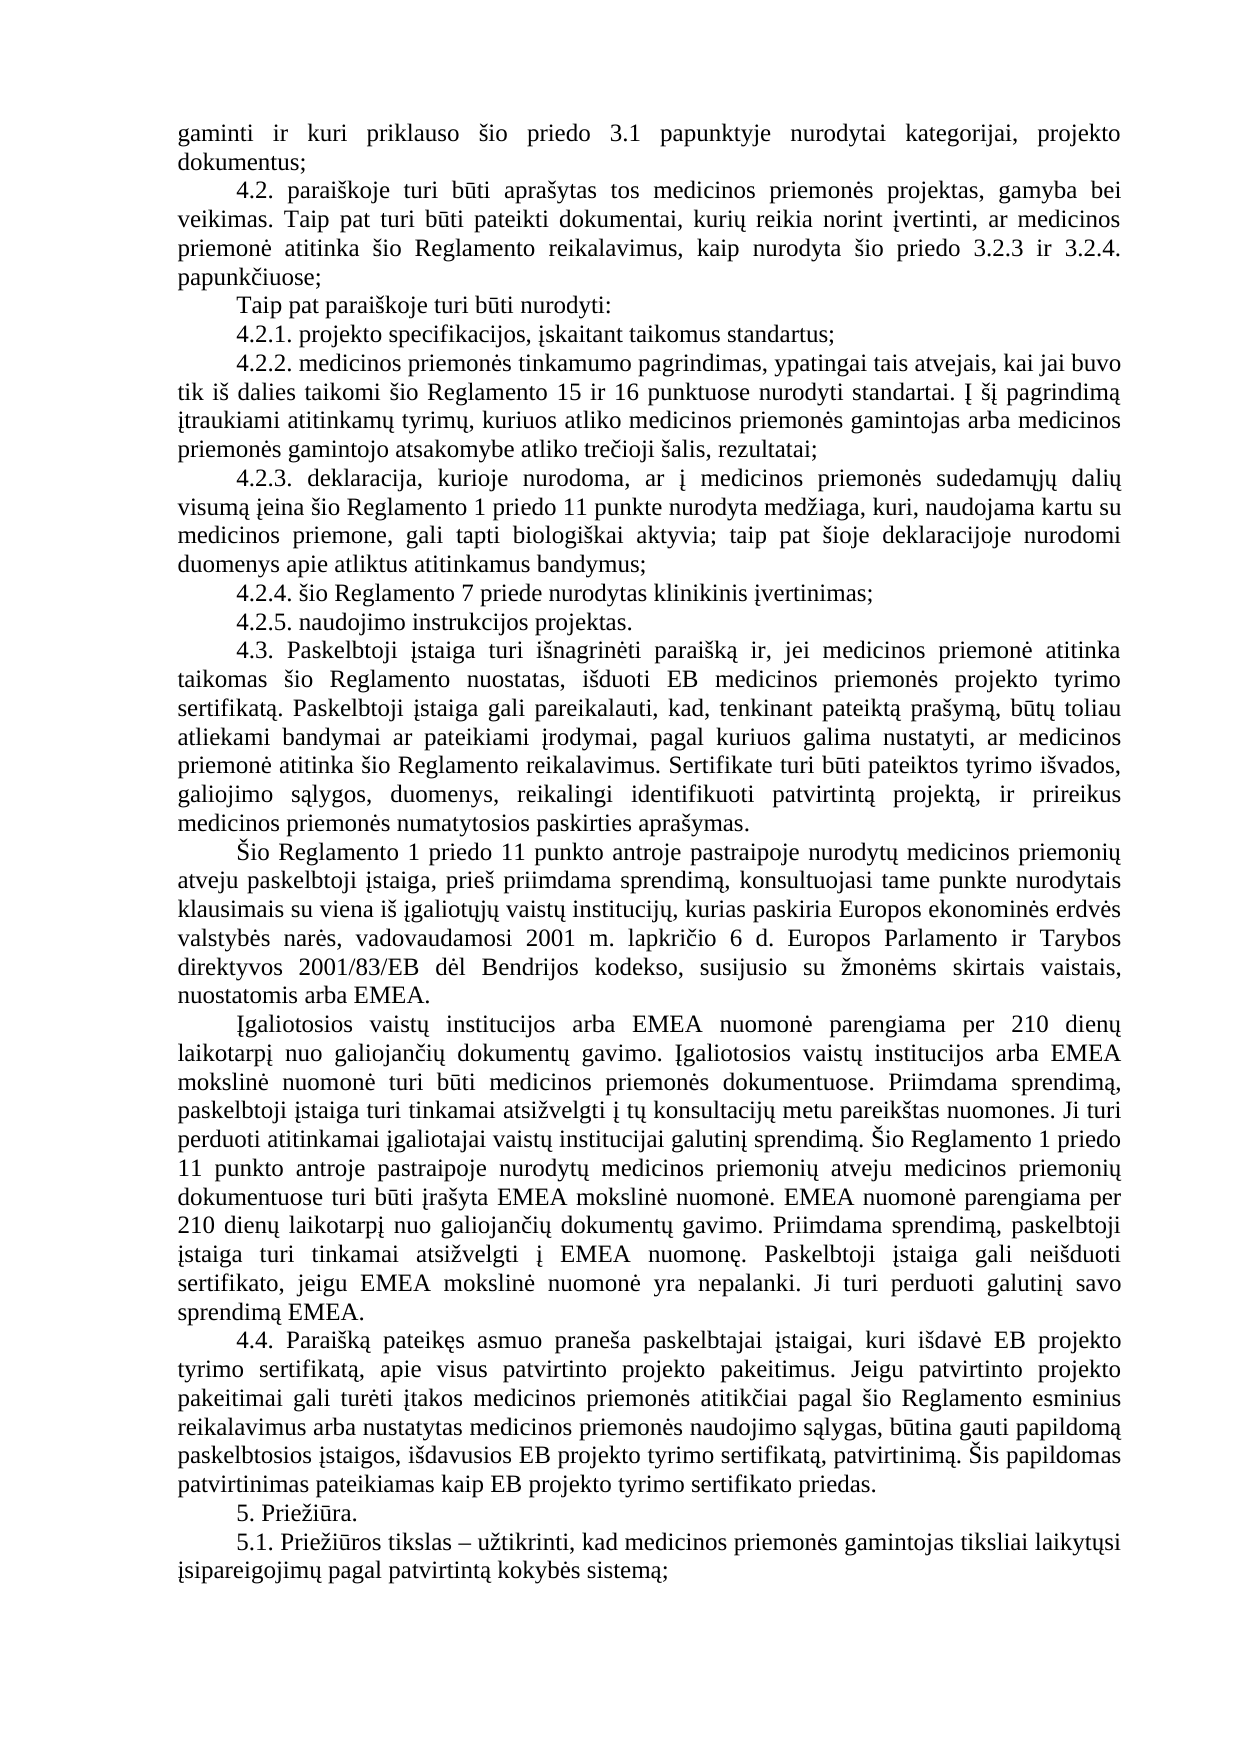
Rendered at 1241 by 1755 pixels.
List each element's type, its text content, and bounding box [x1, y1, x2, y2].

text 4.2. paraiškoje turi būti aprašytas tos medicinos priemonės projektas, gamyba bei veikimas. Taip pat turi būti pateikti dokumentai, kurių reikia norint įvertinti, ar medicinos priemonė atitinka šio Reglamento reikalavimus, kaip nurodyta šio priedo 3.2.3 ir 3.2.4. papunkčiuose; [177, 176, 1122, 291]
text 4.2.4. šio Reglamento 7 priede nurodytas klinikinis įvertinimas; [177, 578, 1122, 607]
text gaminti ir kuri priklauso šio priedo 3.1 papunktyje nurodytai kategorijai, projekto dokumentus; [177, 118, 1122, 176]
text 4.2.3. deklaracija, kurioje nurodoma, ar į medicinos priemonės sudedamųjų dalių visumą įeina šio Reglamento 1 priedo 11 punkte nurodyta medžiaga, kuri, naudojama kartu su medicinos priemone, gali tapti biologiškai aktyvia; taip pat šioje deklaracijoje nurodomi duomenys apie atliktus atitinkamus bandymus; [177, 463, 1122, 578]
text Taip pat paraiškoje turi būti nurodyti: [177, 291, 1122, 319]
text 4.2.2. medicinos priemonės tinkamumo pagrindimas, ypatingai tais atvejais, kai jai buvo tik iš dalies taikomi šio Reglamento 15 ir 16 punktuose nurodyti standartai. Į šį pagrindimą įtraukiami atitinkamų tyrimų, kuriuos atliko medicinos priemonės gamintojas arba medicinos priemonės gamintojo atsakomybe atliko trečioji šalis, rezultatai; [177, 348, 1122, 463]
text 4.2.5. naudojimo instrukcijos projektas. [177, 607, 1122, 636]
text 4.3. Paskelbtoji įstaiga turi išnagrinėti paraišką ir, jei medicinos priemonė atitinka taikomas šio Reglamento nuostatas, išduoti EB medicinos priemonės projekto tyrimo sertifikatą. Paskelbtoji įstaiga gali pareikalauti, kad, tenkinant pateiktą prašymą, būtų toliau atliekami bandymai ar pateikiami įrodymai, pagal kuriuos galima nustatyti, ar medicinos priemonė atitinka šio Reglamento reikalavimus. Sertifikate turi būti pateiktos tyrimo išvados, galiojimo sąlygos, duomenys, reikalingi identifikuoti patvirtintą projektą, ir prireikus medicinos priemonės numatytosios paskirties aprašymas. [177, 636, 1122, 837]
text 4.4. Paraišką pateikęs asmuo praneša paskelbtajai įstaigai, kuri išdavė EB projekto tyrimo sertifikatą, apie visus patvirtinto projekto pakeitimus. Jeigu patvirtinto projekto pakeitimai gali turėti įtakos medicinos priemonės atitikčiai pagal šio Reglamento esminius reikalavimus arba nustatytas medicinos priemonės naudojimo sąlygas, būtina gauti papildomą paskelbtosios įstaigos, išdavusios EB projekto tyrimo sertifikatą, patvirtinimą. Šis papildomas patvirtinimas pateikiamas kaip EB projekto tyrimo sertifikato priedas. [177, 1326, 1122, 1498]
text 4.2.1. projekto specifikacijos, įskaitant taikomus standartus; [177, 319, 1122, 348]
text Įgaliotosios vaistų institucijos arba EMEA nuomonė parengiama per 210 dienų laikotarpį nuo galiojančių dokumentų gavimo. Įgaliotosios vaistų institucijos arba EMEA mokslinė nuomonė turi būti medicinos priemonės dokumentuose. Priimdama sprendimą, paskelbtoji įstaiga turi tinkamai atsižvelgti į tų konsultacijų metu pareikštas nuomones. Ji turi perduoti atitinkamai įgaliotajai vaistų institucijai galutinį sprendimą. Šio Reglamento 1 priedo 11 punkto antroje pastraipoje nurodytų medicinos priemonių atveju medicinos priemonių dokumentuose turi būti įrašyta EMEA mokslinė nuomonė. EMEA nuomonė parengiama per 210 dienų laikotarpį nuo galiojančių dokumentų gavimo. Priimdama sprendimą, paskelbtoji įstaiga turi tinkamai atsižvelgti į EMEA nuomonę. Paskelbtoji įstaiga gali neišduoti sertifikato, jeigu EMEA mokslinė nuomonė yra nepalanki. Ji turi perduoti galutinį savo sprendimą EMEA. [177, 1009, 1122, 1326]
text Šio Reglamento 1 priedo 11 punkto antroje pastraipoje nurodytų medicinos priemonių atveju paskelbtoji įstaiga, prieš priimdama sprendimą, konsultuojasi tame punkte nurodytais klausimais su viena iš įgaliotųjų vaistų institucijų, kurias paskiria Europos ekonominės erdvės valstybės narės, vadovaudamosi 2001 m. lapkričio 6 d. Europos Parlamento ir Tarybos direktyvos 2001/83/EB dėl Bendrijos kodekso, susijusio su žmonėms skirtais vaistais, nuostatomis arba EMEA. [177, 837, 1122, 1009]
text 5. Priežiūra. [177, 1498, 1122, 1527]
text 5.1. Priežiūros tikslas – užtikrinti, kad medicinos priemonės gamintojas tiksliai laikytųsi įsipareigojimų pagal patvirtintą kokybės sistemą; [177, 1527, 1122, 1584]
